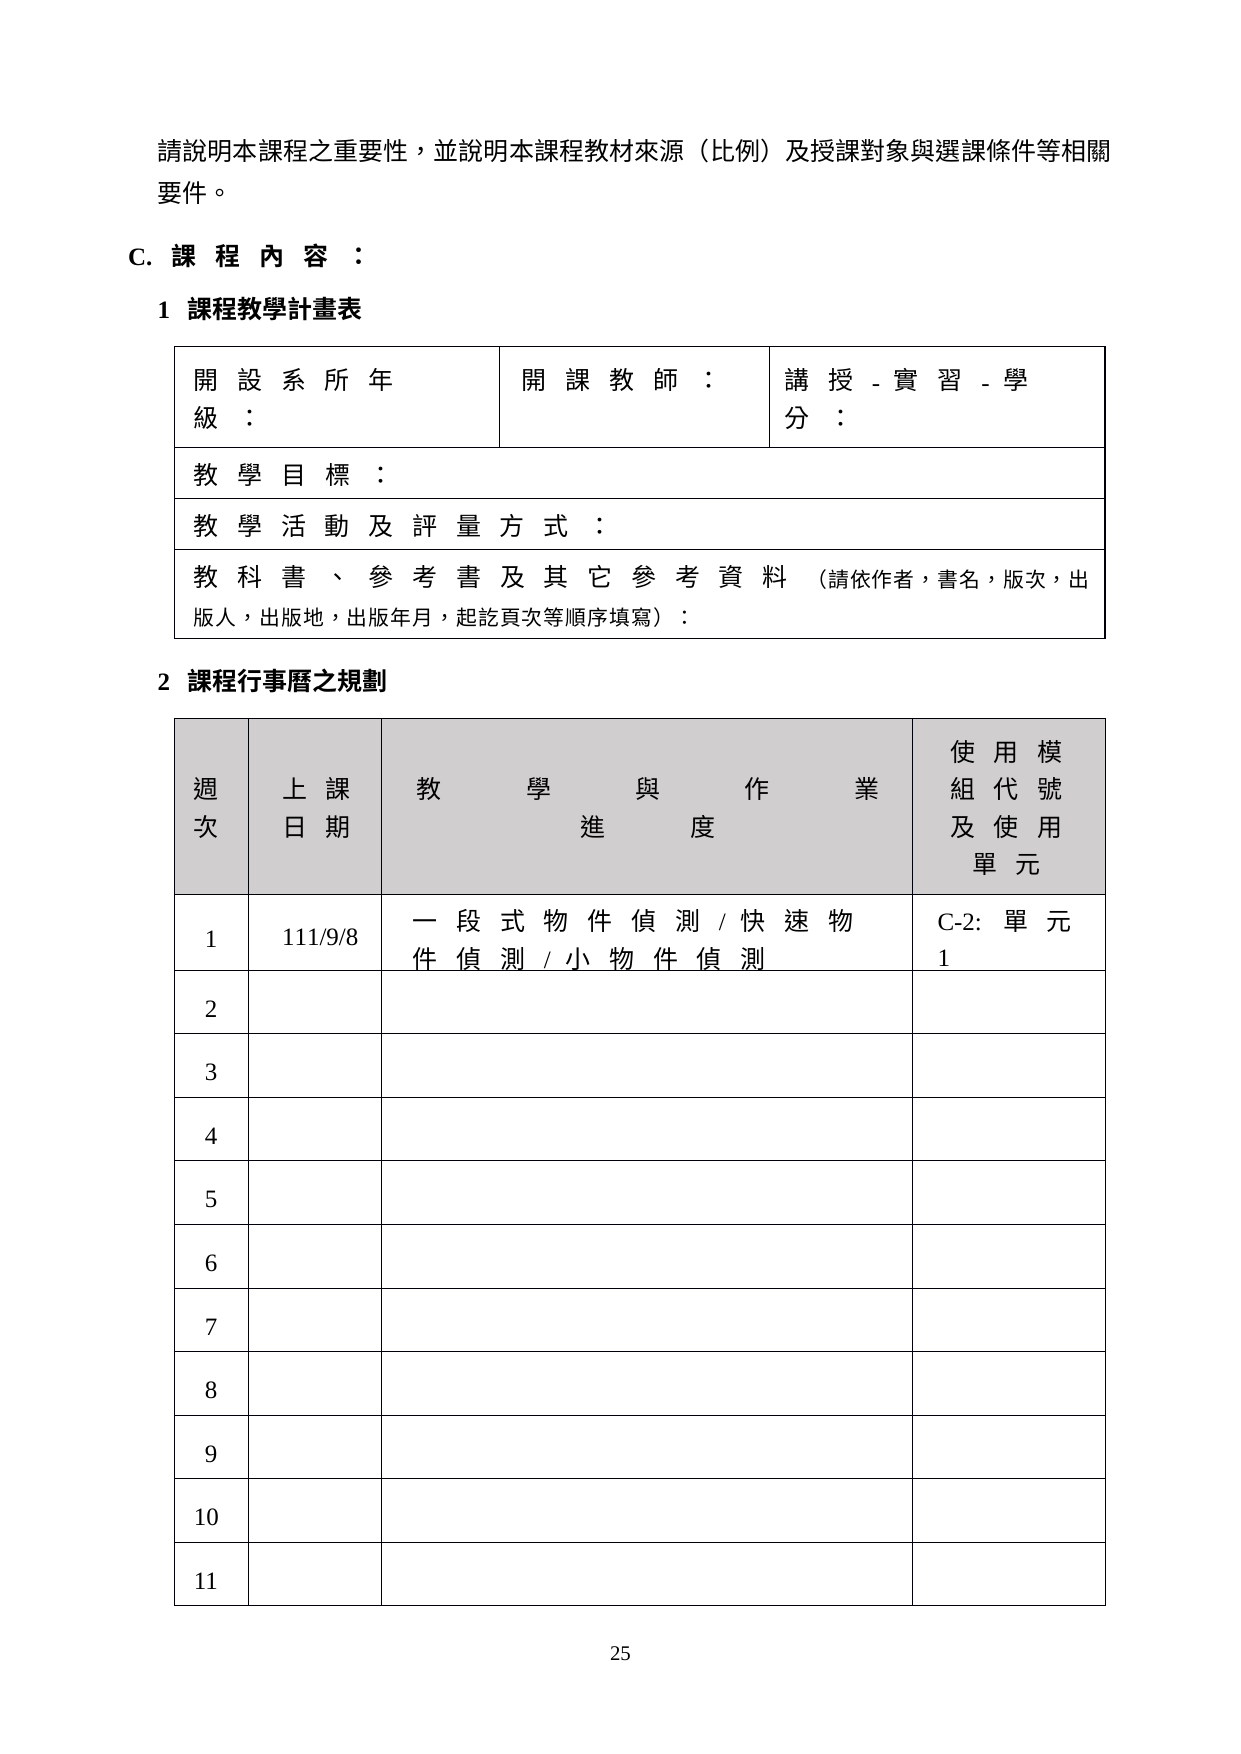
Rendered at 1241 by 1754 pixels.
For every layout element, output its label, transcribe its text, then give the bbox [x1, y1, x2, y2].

table_cell [382, 1479, 912, 1542]
table_cell 4 [175, 1098, 248, 1160]
table_cell 11 [175, 1543, 248, 1605]
table_cell [382, 1034, 912, 1097]
table_cell [249, 1416, 381, 1478]
table_header 開設系所年級： [175, 347, 499, 447]
table_header 講授-實習-學分： [770, 347, 1104, 447]
table_cell 1 [175, 895, 248, 970]
table_cell [249, 1161, 381, 1224]
table_cell [382, 1098, 912, 1160]
table_cell [913, 1034, 1105, 1097]
table_cell [913, 1289, 1105, 1351]
table_cell [913, 1352, 1105, 1414]
table_cell 10 [175, 1479, 248, 1542]
table_cell 教學目標： [175, 448, 1104, 498]
table_cell [249, 1225, 381, 1287]
table_cell 3 [175, 1034, 248, 1097]
table_header 週次 [175, 719, 248, 894]
table_cell [249, 1543, 381, 1605]
table_cell 6 [175, 1225, 248, 1287]
title 課程內容： [128, 229, 1112, 267]
table_cell 教學活動及評量方式： [175, 499, 1104, 549]
table_cell C-2:單元1 [913, 895, 1105, 970]
table_header 開課教師： [500, 347, 769, 447]
table_cell [249, 1034, 381, 1097]
table_cell [382, 1225, 912, 1287]
table_cell 5 [175, 1161, 248, 1224]
table_cell [913, 1416, 1105, 1478]
table_cell [913, 1543, 1105, 1605]
table_cell [913, 971, 1105, 1033]
list 課程行事曆之規劃 [157, 657, 1112, 699]
table_cell [249, 1098, 381, 1160]
table_cell [249, 1479, 381, 1542]
table_cell 教科書、參考書及其它參考資料（請依作者，書名，版次，出版人，出版地，出版年月，起訖頁次等順序填寫）： [175, 550, 1104, 637]
table_cell 111/9/8 [249, 895, 381, 970]
table_cell [913, 1161, 1105, 1224]
table_cell [249, 971, 381, 1033]
table_cell [249, 1289, 381, 1351]
table_cell 一段式物件偵測/快速物件偵測/小物件偵測 [382, 895, 912, 970]
table_cell [913, 1225, 1105, 1287]
table_cell [382, 1543, 912, 1605]
table_cell 2 [175, 971, 248, 1033]
table_cell [382, 971, 912, 1033]
table_header 上課日期 [249, 719, 381, 894]
table_cell [249, 1352, 381, 1414]
table_cell [382, 1352, 912, 1414]
text 請說明本課程之重要性，並說明本課程教材來源（比例）及授課對象與選課條件等相關要件。 [157, 127, 1112, 210]
table_cell 9 [175, 1416, 248, 1478]
table_cell [382, 1161, 912, 1224]
table_cell [913, 1098, 1105, 1160]
list 課程教學計畫表 [157, 285, 1112, 327]
table_header 使用模組代號及使用單元 [913, 719, 1105, 894]
table_cell [382, 1416, 912, 1478]
table_cell 7 [175, 1289, 248, 1351]
table_header 教 學 與 作 業 進 度 [382, 719, 912, 894]
table_cell [382, 1289, 912, 1351]
table_cell 8 [175, 1352, 248, 1414]
table_cell [913, 1479, 1105, 1542]
